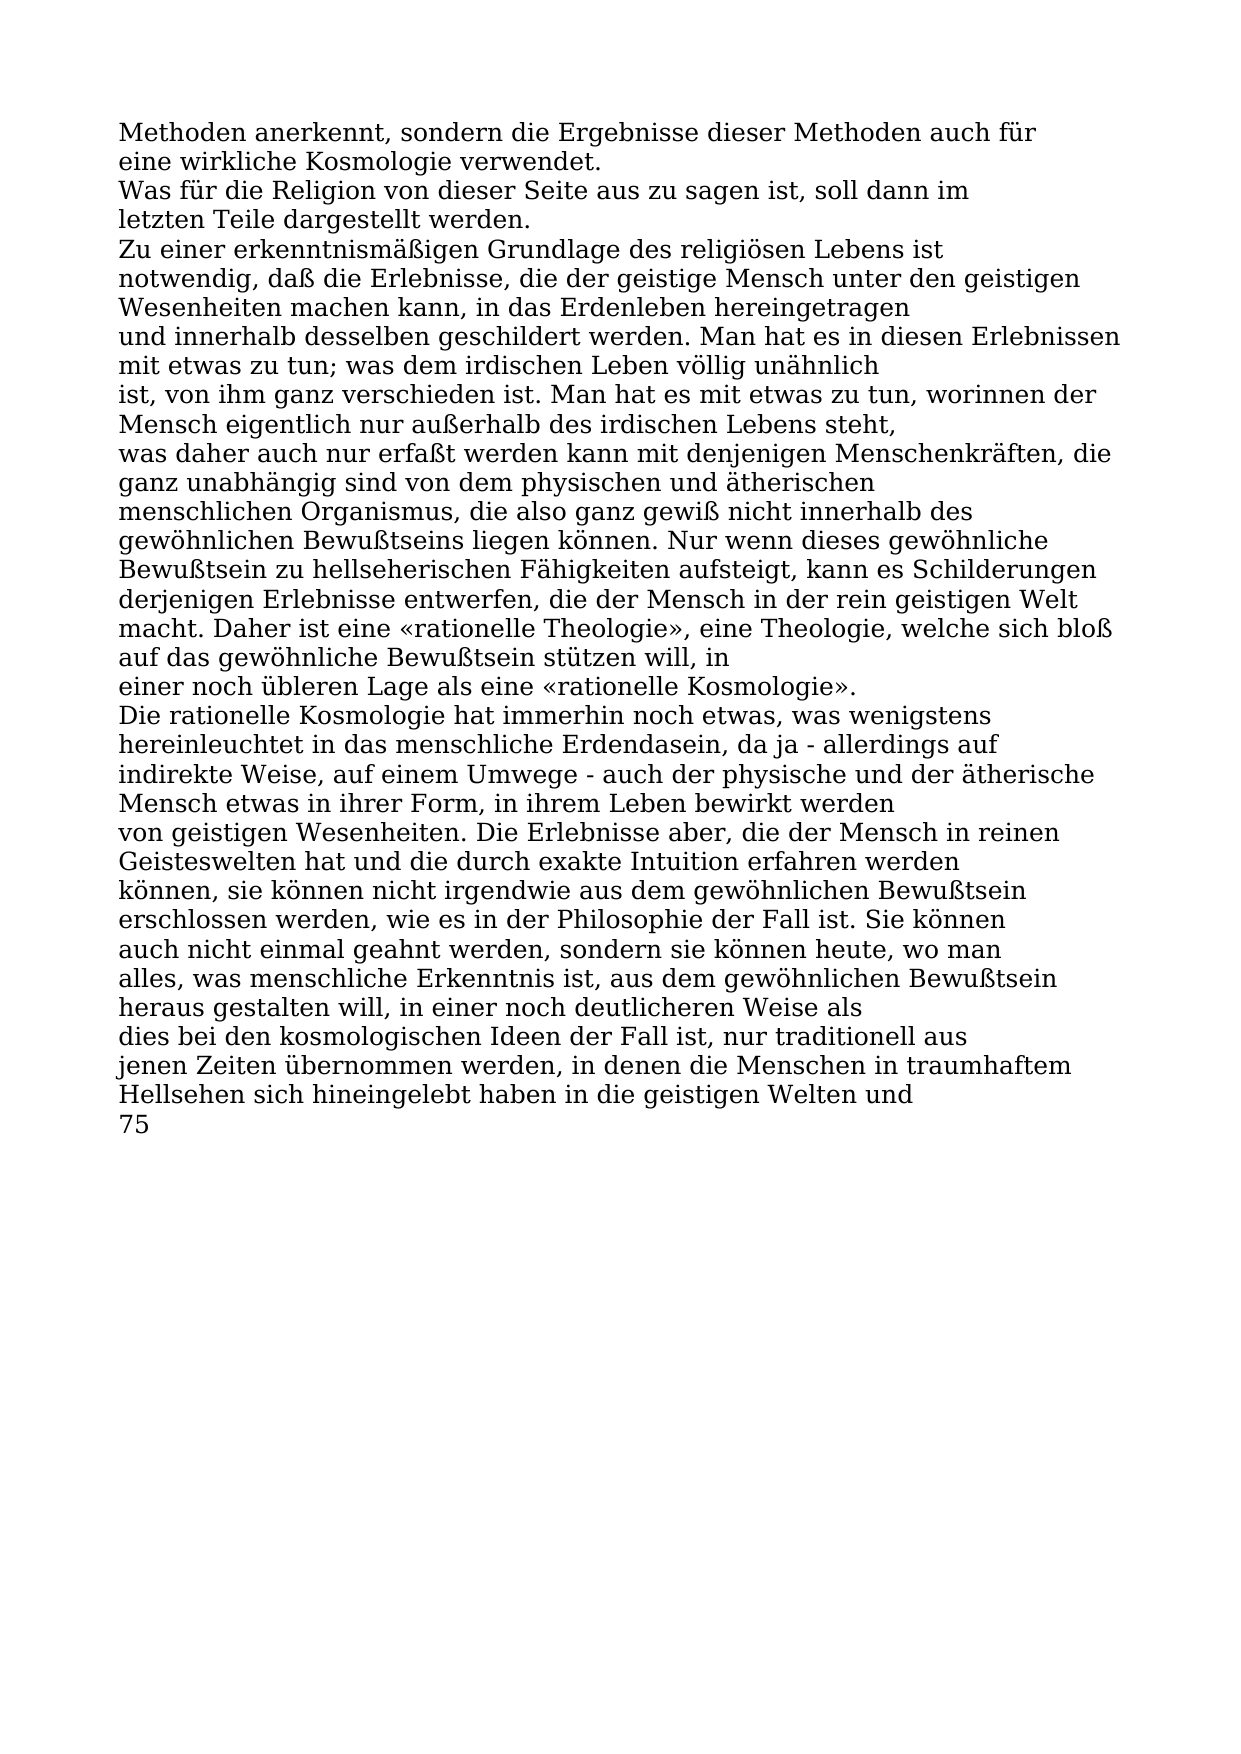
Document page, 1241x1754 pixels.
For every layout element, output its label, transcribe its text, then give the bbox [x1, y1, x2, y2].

text eine wirkliche Kosmologie verwendet. [118, 147, 1122, 176]
text dies bei den kosmologischen Ideen der Fall ist, nur traditionell aus [118, 1022, 1122, 1051]
text jenen Zeiten übernommen werden, in denen die Menschen in traumhaftem Hellsehen sich hineingelebt haben in die geistigen Welten und [118, 1051, 1122, 1110]
text 75 [118, 1110, 1122, 1139]
text notwendig, daß die Erlebnisse, die der geistige Mensch unter den geistigen Wesenheiten machen kann, in das Erdenleben hereingetragen [118, 264, 1122, 322]
text Die rationelle Kosmologie hat immerhin noch etwas, was wenigstens [118, 701, 1122, 731]
text hereinleuchtet in das menschliche Erdendasein, da ja - allerdings auf [118, 731, 1122, 760]
text Methoden anerkennt, sondern die Ergebnisse dieser Methoden auch für [118, 118, 1122, 147]
text und innerhalb desselben geschildert werden. Man hat es in diesen Erlebnissen mit etwas zu tun; was dem irdischen Leben völlig unähnlich [118, 322, 1122, 381]
text ist, von ihm ganz verschieden ist. Man hat es mit etwas zu tun, worinnen der Mensch eigentlich nur außerhalb des irdischen Lebens steht, [118, 381, 1122, 439]
text alles, was menschliche Erkenntnis ist, aus dem gewöhnlichen Bewußtsein heraus gestalten will, in einer noch deutlicheren Weise als [118, 964, 1122, 1022]
text erschlossen werden, wie es in der Philosophie der Fall ist. Sie können [118, 906, 1122, 935]
text Bewußtsein zu hellseherischen Fähigkeiten aufsteigt, kann es Schilderungen derjenigen Erlebnisse entwerfen, die der Mensch in der rein geistigen Welt macht. Daher ist eine «rationelle Theologie», eine Theologie, welche sich bloß auf das gewöhnliche Bewußtsein stützen will, in [118, 556, 1122, 672]
text indirekte Weise, auf einem Umwege - auch der physische und der ätherische Mensch etwas in ihrer Form, in ihrem Leben bewirkt werden [118, 760, 1122, 818]
text Zu einer erkenntnismäßigen Grundlage des religiösen Lebens ist [118, 235, 1122, 264]
text letzten Teile dargestellt werden. [118, 206, 1122, 235]
text einer noch übleren Lage als eine «rationelle Kosmologie». [118, 672, 1122, 701]
text menschlichen Organismus, die also ganz gewiß nicht innerhalb des gewöhnlichen Bewußtseins liegen können. Nur wenn dieses gewöhnliche [118, 497, 1122, 556]
text was daher auch nur erfaßt werden kann mit denjenigen Menschenkräften, die ganz unabhängig sind von dem physischen und ätherischen [118, 439, 1122, 497]
text von geistigen Wesenheiten. Die Erlebnisse aber, die der Mensch in reinen Geisteswelten hat und die durch exakte Intuition erfahren werden [118, 818, 1122, 876]
text auch nicht einmal geahnt werden, sondern sie können heute, wo man [118, 935, 1122, 964]
text Was für die Religion von dieser Seite aus zu sagen ist, soll dann im [118, 176, 1122, 206]
text können, sie können nicht irgendwie aus dem gewöhnlichen Bewußtsein [118, 876, 1122, 906]
